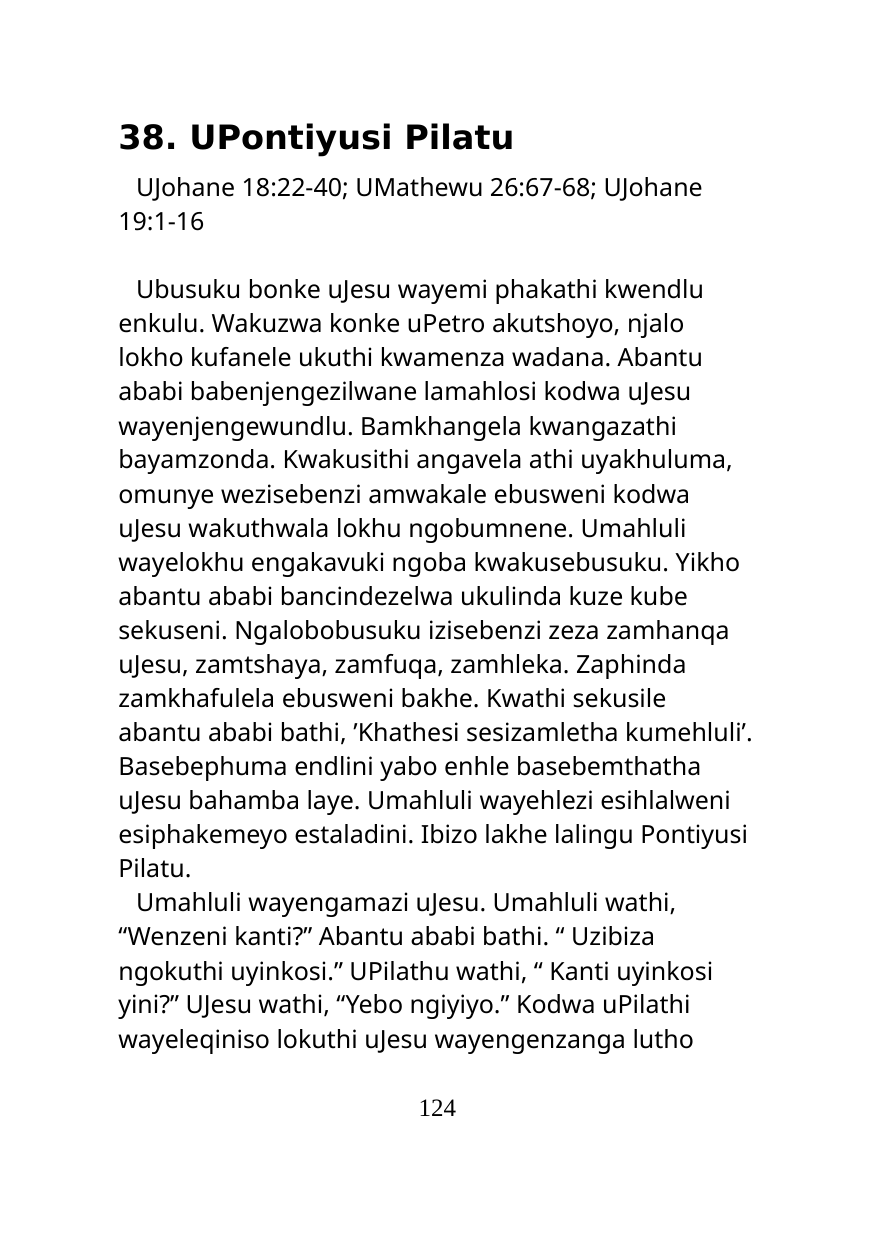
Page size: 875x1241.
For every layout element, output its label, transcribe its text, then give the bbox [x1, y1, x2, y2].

text Umahluli wayengamazi uJesu. Umahluli wathi, “Wenzeni kanti?” Abantu ababi bathi. “ Uzibiza ngokuthi uyinkosi.” UPilathu wathi, “ Kanti uyinkosi yini?” UJesu wathi, “Yebo ngiyiyo.” Kodwa uPilathi wayeleqiniso lokuthi uJesu wayengenzanga lutho [118, 885, 756, 1055]
text UJohane 18:22-40; UMathewu 26:67-68; UJohane 19:1-16 [118, 170, 756, 238]
text Ubusuku bonke uJesu wayemi phakathi kwendlu enkulu. Wakuzwa konke uPetro akutshoyo, njalo lokho kufanele ukuthi kwamenza wadana. Abantu ababi babenjengezilwane lamahlosi kodwa uJesu wayenjengewundlu. Bamkhangela kwangazathi bayamzonda. Kwakusithi angavela athi uyakhuluma, omunye wezisebenzi amwakale ebusweni kodwa uJesu wakuthwala lokhu ngobumnene. Umahluli wayelokhu engakavuki ngoba kwakusebusuku. Yikho abantu ababi bancindezelwa ukulinda kuze kube sekuseni. Ngalobobusuku izisebenzi zeza zamhanqa uJesu, zamtshaya, zamfuqa, zamhleka. Zaphinda zamkhafulela ebusweni bakhe. Kwathi sekusile abantu ababi bathi, ’Khathesi sesizamletha kumehluli’. Basebephuma endlini yabo enhle basebemthatha uJesu bahamba laye. Umahluli wayehlezi esihlalweni esiphakemeyo estaladini. Ibizo lakhe lalingu Pontiyusi Pilatu. [118, 272, 756, 885]
subtitle 38. UPontiyusi Pilatu [118, 118, 756, 157]
